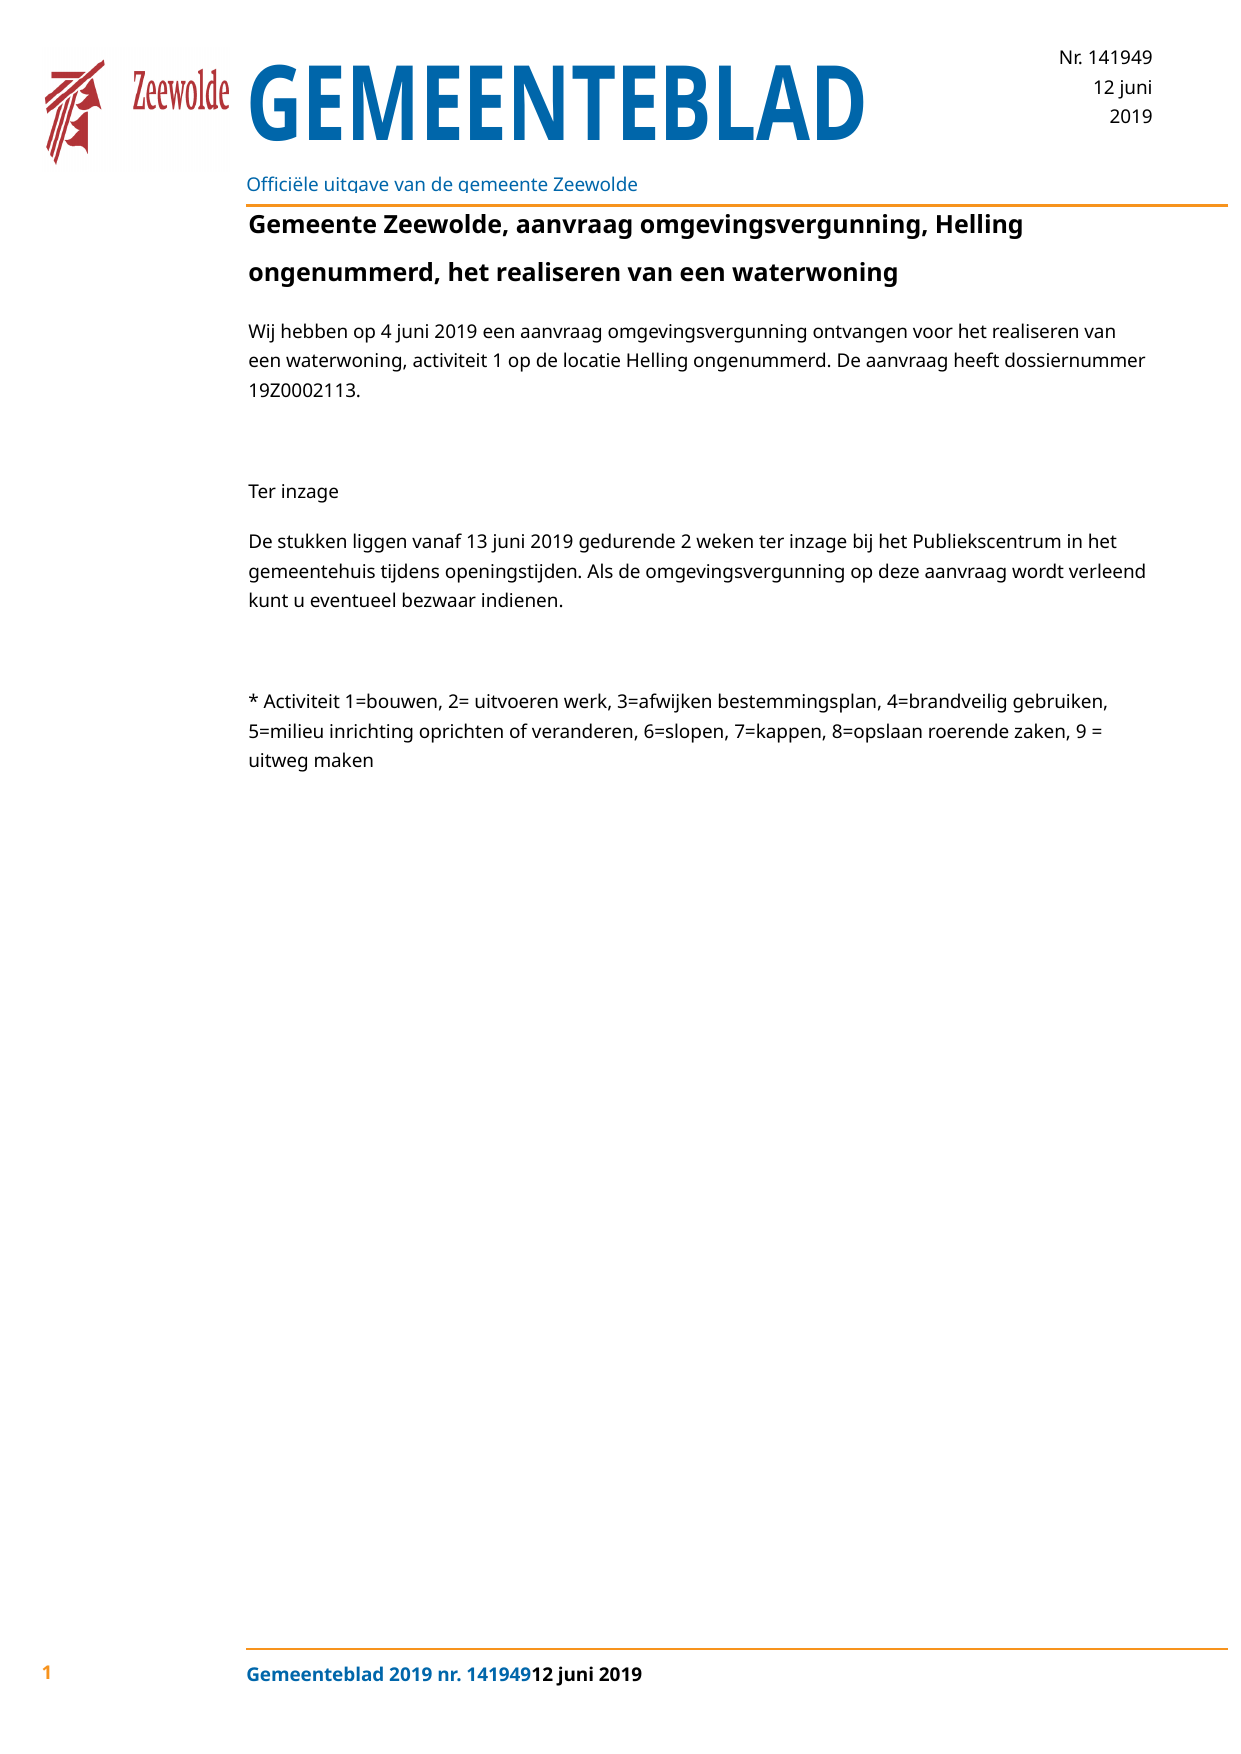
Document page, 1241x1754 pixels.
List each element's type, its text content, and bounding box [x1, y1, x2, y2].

text Ter inzage [248, 478, 1152, 504]
text De stukken liggen vanaf 13 juni 2019 gedurende 2 weken ter inzage bij het Publiekscentrum in het gemeentehuis tijdens openingstijden. Als de omgevingsvergunning op deze aanvraag wordt verleend kunt u eventueel bezwaar indienen. [248, 528, 1152, 613]
text Wij hebben op 4 juni 2019 een aanvraag omgevingsvergunning ontvangen voor het realiseren van een waterwoning, activiteit 1 op de locatie Helling ongenummerd. De aanvraag heeft dossiernummer 19Z0002113. [248, 318, 1152, 403]
text Gemeente Zeewolde, aanvraag omgevingsvergunning, Helling ongenummerd, het realiseren van een waterwoning [248, 207, 1152, 288]
picture [41, 47, 231, 172]
text * Activiteit 1=bouwen, 2= uitvoeren werk, 3=afwijken bestemmingsplan, 4=brandveilig gebruiken, 5=milieu inrichting oprichten of veranderen, 6=slopen, 7=kappen, 8=opslaan roerende zaken, 9 = uitweg maken [248, 688, 1152, 773]
